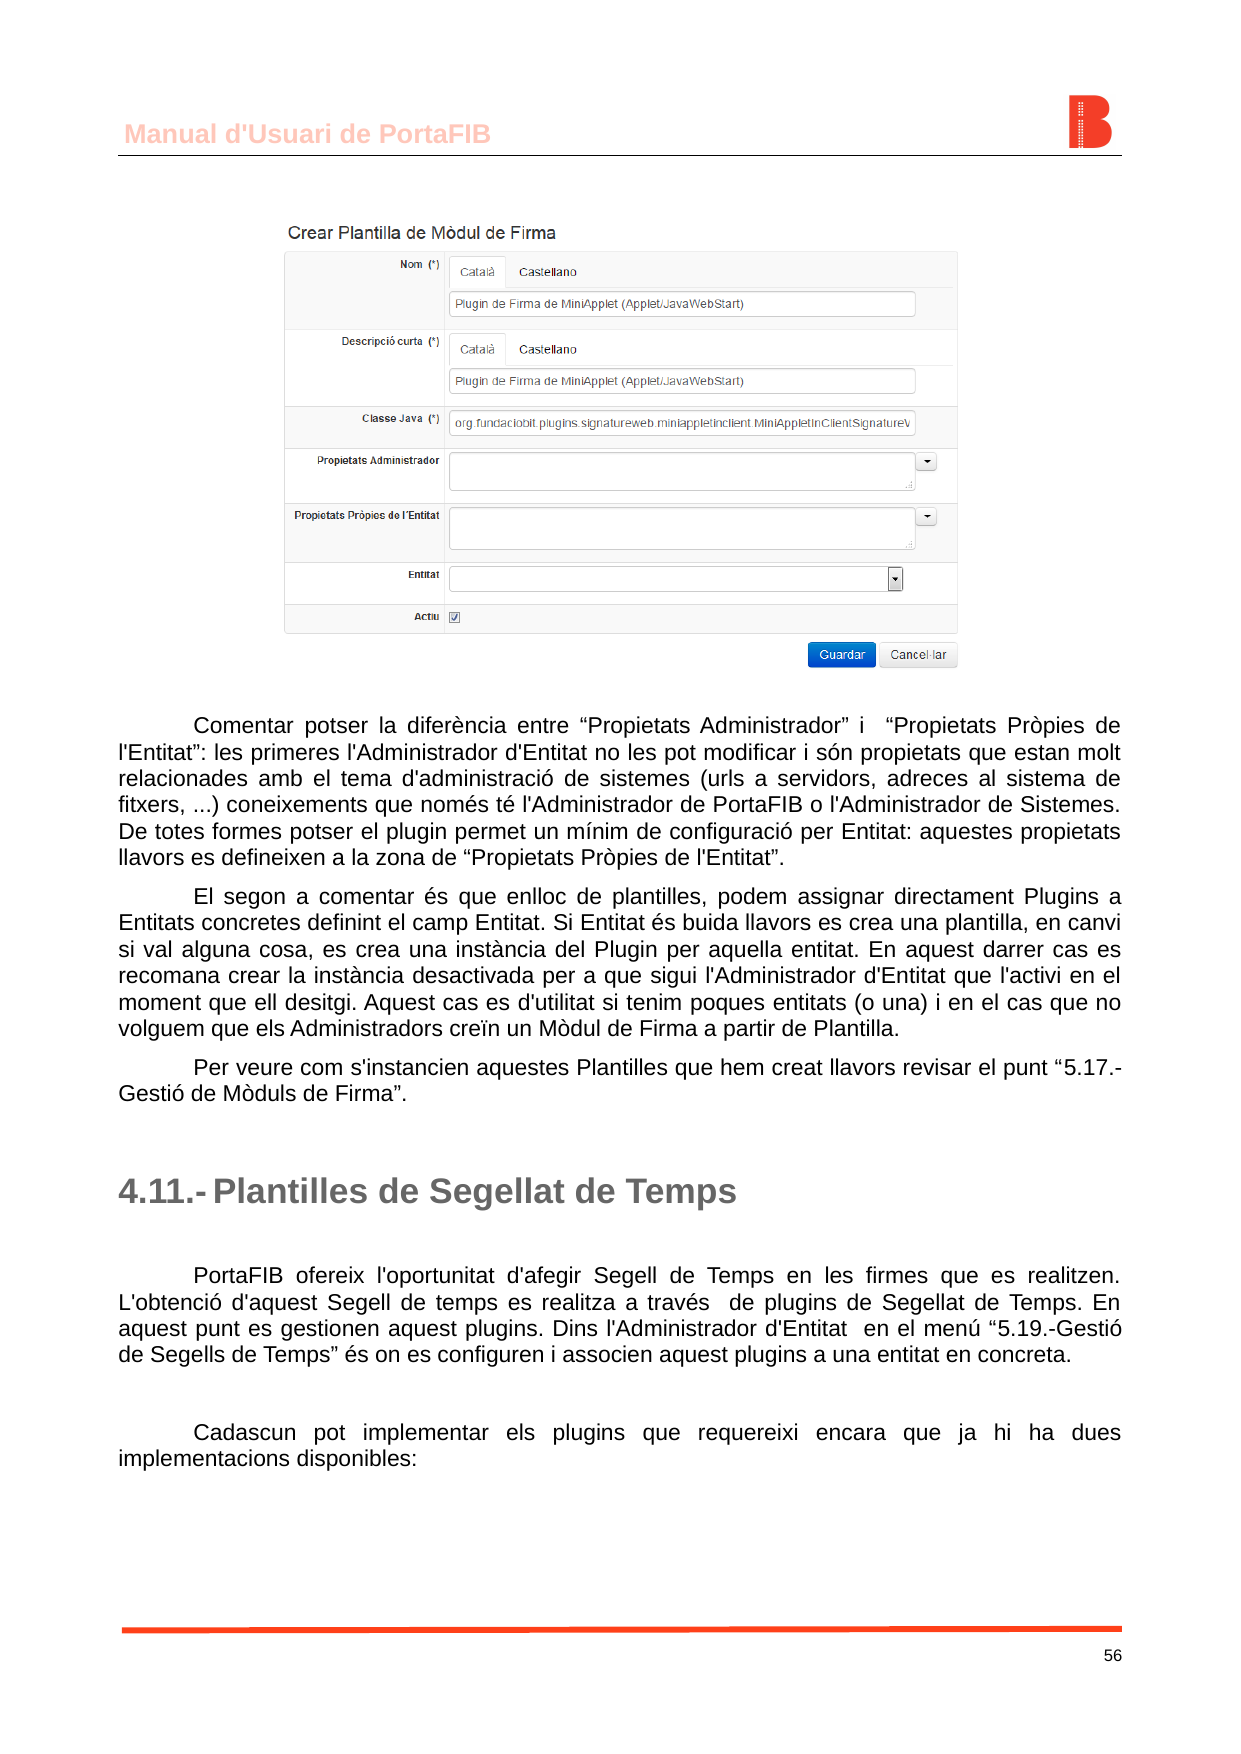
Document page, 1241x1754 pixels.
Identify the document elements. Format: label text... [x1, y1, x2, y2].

text Cadascun pot implementar els plugins que requereixi encara que ja hi ha dues implementacions disponibles: [118, 1419, 1122, 1472]
picture [277, 215, 964, 674]
text El segon a comentar és que enlloc de plantilles, podem assignar directament Plugins a Entitats concretes definint el camp Entitat. Si Entitat és buida llavors es crea una plantilla, en canvi si val alguna cosa, es crea una instància del Plugin per aquella entitat. En aquest darrer cas es recomana crear la instància desactivada per a que sigui l'Administrador d'Entitat que l'activi en el moment que ell desitgi. Aquest cas es d'utilitat si tenim poques entitats (o una) i en el cas que no volguem que els Administradors creïn un Mòdul de Firma a partir de Plantilla. [118, 883, 1122, 1041]
picture [1063, 94, 1117, 150]
text PortaFIB ofereix l'oportunitat d'afegir Segell de Temps en les firmes que es realitzen. L'obtenció d'aquest Segell de temps es realitza a través de plugins de Segellat de Temps. En aquest punt es gestionen aquest plugins. Dins l'Administrador d'Entitat en el menú “5.19.-Gestió de Segells de Temps” és on es configuren i associen aquest plugins a una entitat en concreta. [118, 1262, 1122, 1368]
text Per veure com s'instancien aquestes Plantilles que hem creat llavors revisar el punt “5.17.-Gestió de Mòduls de Firma”. [118, 1054, 1122, 1106]
text Comentar potser la diferència entre “Propietats Administrador” i “Propietats Pròpies de l'Entitat”: les primeres l'Administrador d'Entitat no les pot modificar i són propietats que estan molt relacionades amb el tema d'administració de sistemes (urls a servidors, adreces al sistema de fitxers, ...) coneixements que només té l'Administrador de PortaFIB o l'Administrador de Sistemes. De totes formes potser el plugin permet un mínim de configuració per Entitat: aquestes propietats llavors es defineixen a la zona de “Propietats Pròpies de l'Entitat”. [118, 712, 1122, 871]
subtitle Plantilles de Segellat de Temps [118, 1170, 1122, 1211]
